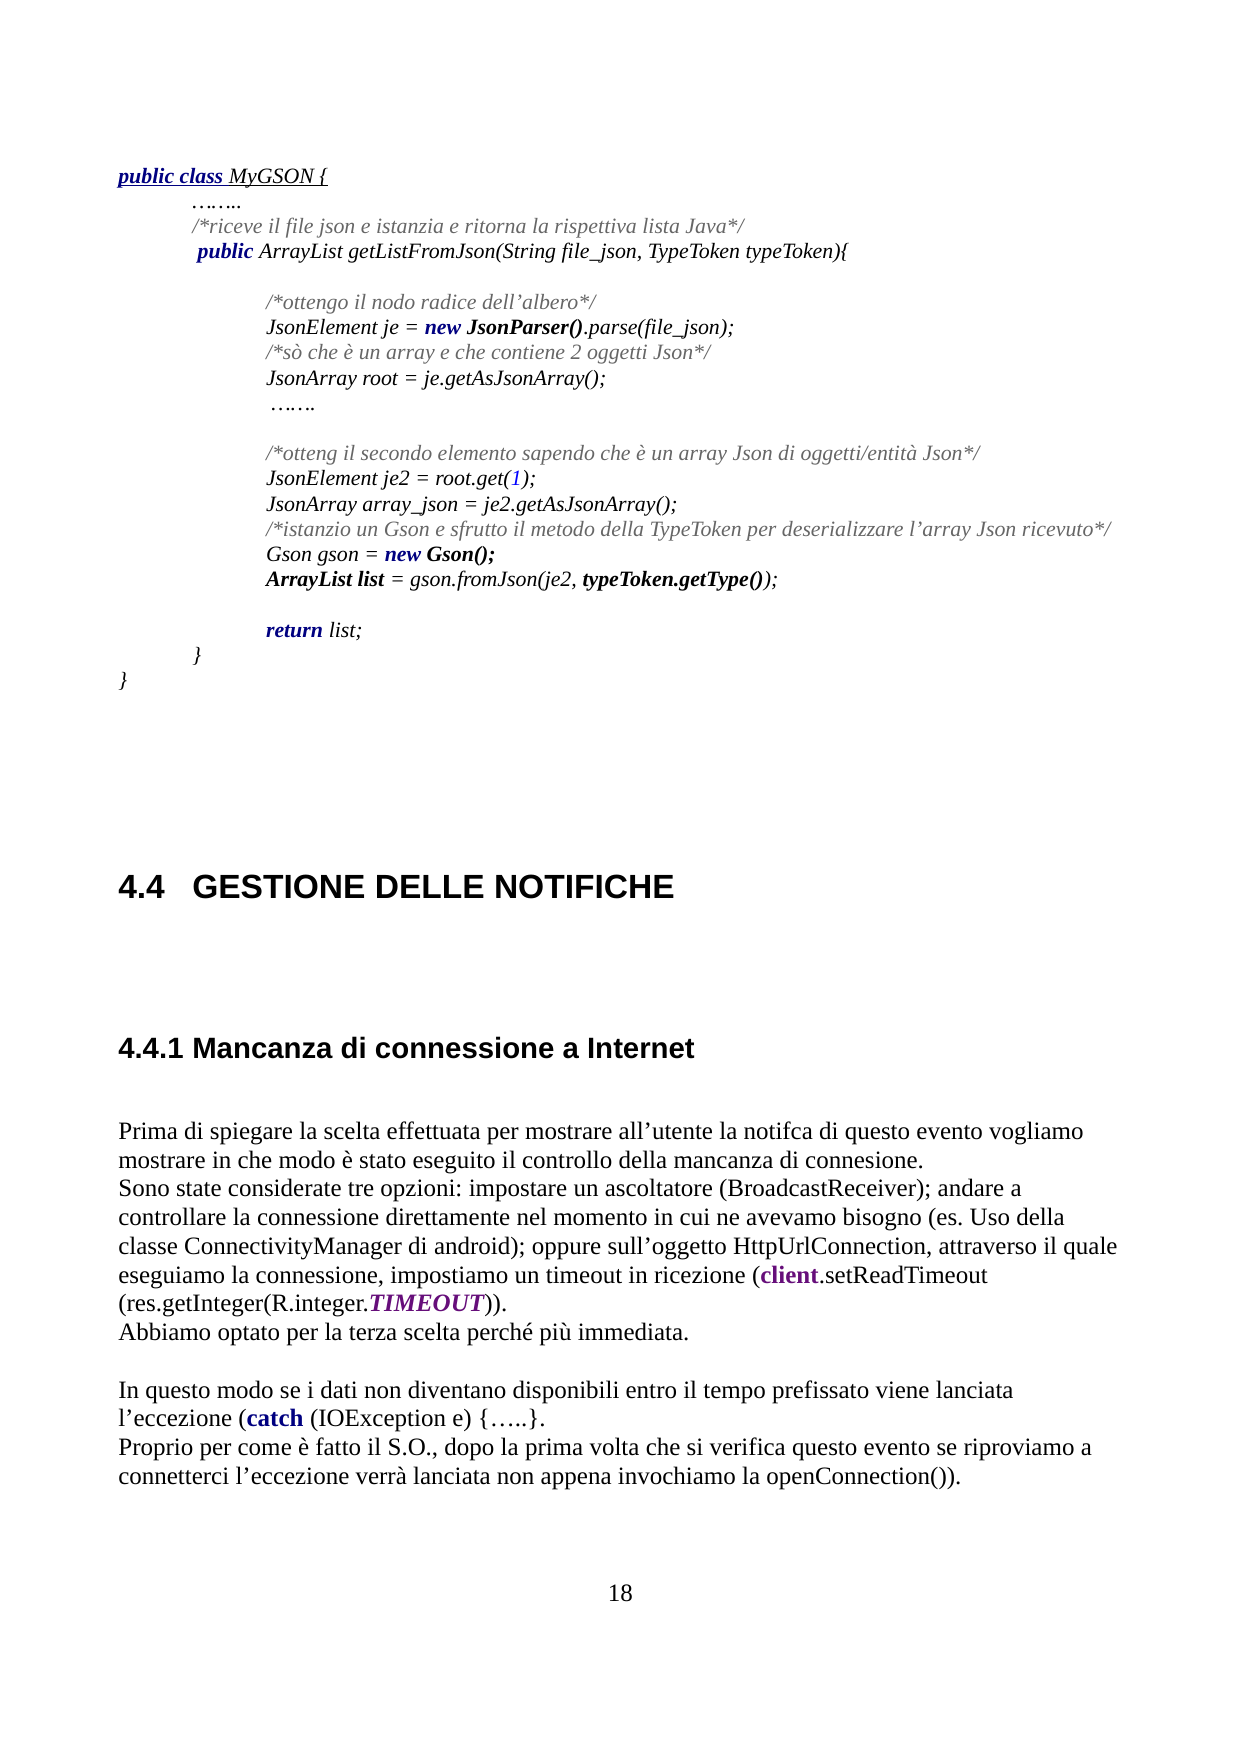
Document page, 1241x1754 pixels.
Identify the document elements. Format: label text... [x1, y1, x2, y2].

text JsonArray array_json = je2.getAsJsonArray(); [118, 491, 1122, 516]
text ArrayList list = gson.fromJson(je2, typeToken.getType()); [118, 566, 1122, 591]
text Prima di spiegare la scelta effettuata per mostrare all’utente la notifca di questo evento vogliamo mostrare in che modo è stato eseguito il controllo della mancanza di connesione. [118, 1116, 1122, 1173]
text Gson gson = new Gson(); [118, 541, 1122, 566]
text } [118, 667, 1122, 692]
text /*riceve il file json e istanzia e ritorna la rispettiva lista Java*/ [118, 213, 1122, 238]
text } [118, 642, 1122, 667]
subtitle 4.4 GESTIONE DELLE NOTIFICHE [118, 866, 1122, 905]
text /*otteng il secondo elemento sapendo che è un array Json di oggetti/entità Json*/ [118, 440, 1122, 465]
text Proprio per come è fatto il S.O., dopo la prima volta che si verifica questo evento se riproviamo a connetterci l’eccezione verrà lanciata non appena invochiamo la openConnection()). [118, 1432, 1122, 1490]
text /*ottengo il nodo radice dell’albero*/ [118, 289, 1122, 314]
text return list; [118, 617, 1122, 642]
subtitle 4.4.1 Mancanza di connessione a Internet [118, 1031, 1122, 1065]
text /*istanzio un Gson e sfrutto il metodo della TypeToken per deserializzare l’array Json ricevuto*/ [118, 516, 1122, 541]
text JsonArray root = je.getAsJsonArray(); [118, 364, 1122, 390]
text ……. [118, 390, 1122, 415]
text …….. [118, 188, 1122, 213]
text Abbiamo optato per la terza scelta perché più immediata. [118, 1317, 1122, 1346]
text JsonElement je2 = root.get(1); [118, 465, 1122, 491]
text Sono state considerate tre opzioni: impostare un ascoltatore (BroadcastReceiver); andare a controllare la connessione direttamente nel momento in cui ne avevamo bisogno (es. Uso della classe ConnectivityManager di android); oppure sull’oggetto HttpUrlConnection, attraverso il quale eseguiamo la connessione, impostiamo un timeout in ricezione (client.setReadTimeout (res.getInteger(R.integer.TIMEOUT)). [118, 1173, 1122, 1317]
text JsonElement je = new JsonParser().parse(file_json); [118, 314, 1122, 339]
text public class MyGSON { [118, 163, 1122, 188]
text public ArrayList getListFromJson(String file_json, TypeToken typeToken){ [118, 238, 1122, 264]
text /*sò che è un array e che contiene 2 oggetti Json*/ [118, 339, 1122, 364]
text In questo modo se i dati non diventano disponibili entro il tempo prefissato viene lanciata l’eccezione (catch (IOException e) {…..}. [118, 1375, 1122, 1432]
